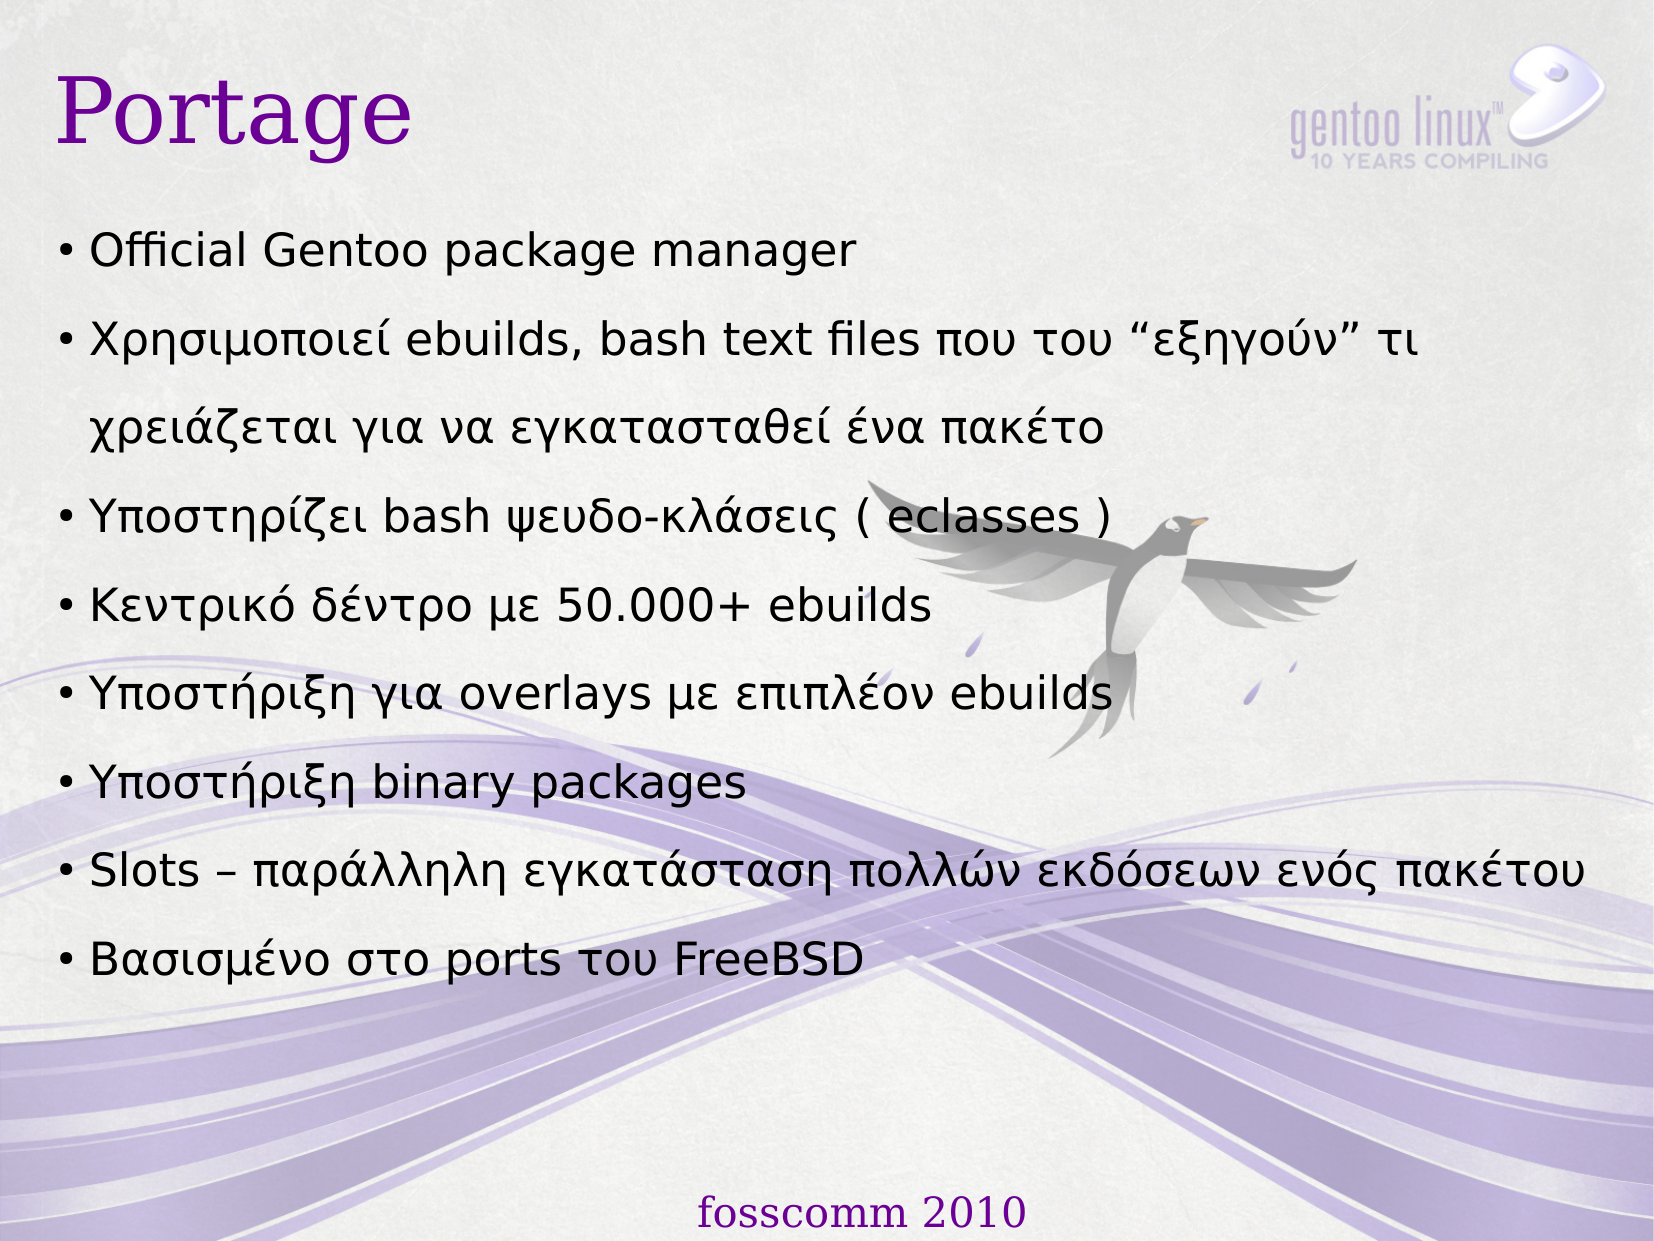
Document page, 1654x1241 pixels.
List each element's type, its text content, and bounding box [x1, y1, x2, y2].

title Portage [53, 8, 1542, 181]
picture [0, 0, 1654, 1241]
text_box Official Gentoo package manager Χρησιμοποιεί ebuilds, bash text files που του “εξηγούν” τι χρειάζεται για να εγκατασταθεί ένα πακέτο Υποστηρίζει bash ψευδο-κλάσεις ( eclasses ) Κεντρικό δέντρο με 50.000+ ebuilds Υποστήριξη για overlays με επιπλέον ebuilds Υποστήριξη binary packages Slots – παράλληλη εγκατάσταση πολλών εκδόσεων ενός πακέτου Βασισμένο στο ports του FreeBSD [43, 181, 1613, 1177]
title fosscomm 2010 [562, 1189, 1163, 1238]
